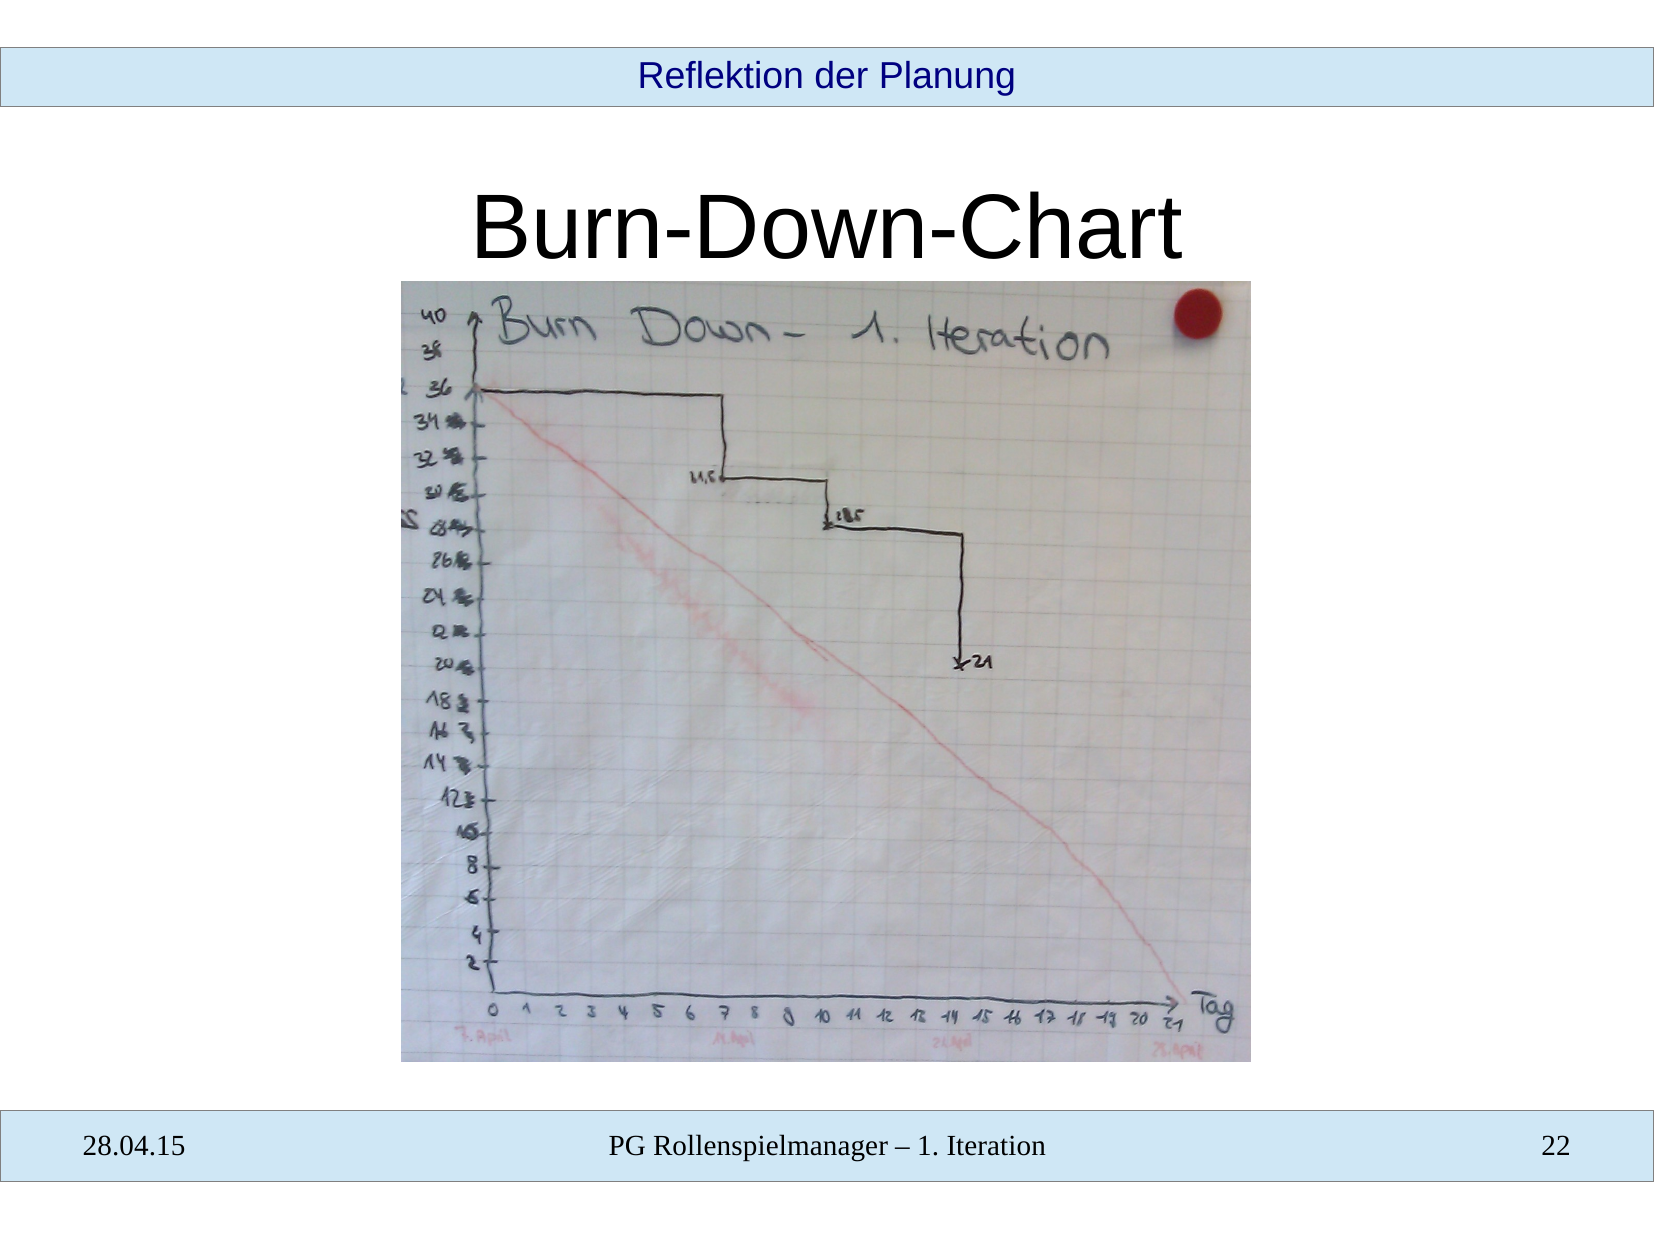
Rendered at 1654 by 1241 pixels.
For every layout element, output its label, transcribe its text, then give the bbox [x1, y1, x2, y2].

text_box Reflektion der Planung [0, 47, 1654, 105]
title Burn-Down-Chart [82, 123, 1571, 331]
picture [401, 281, 1251, 1062]
